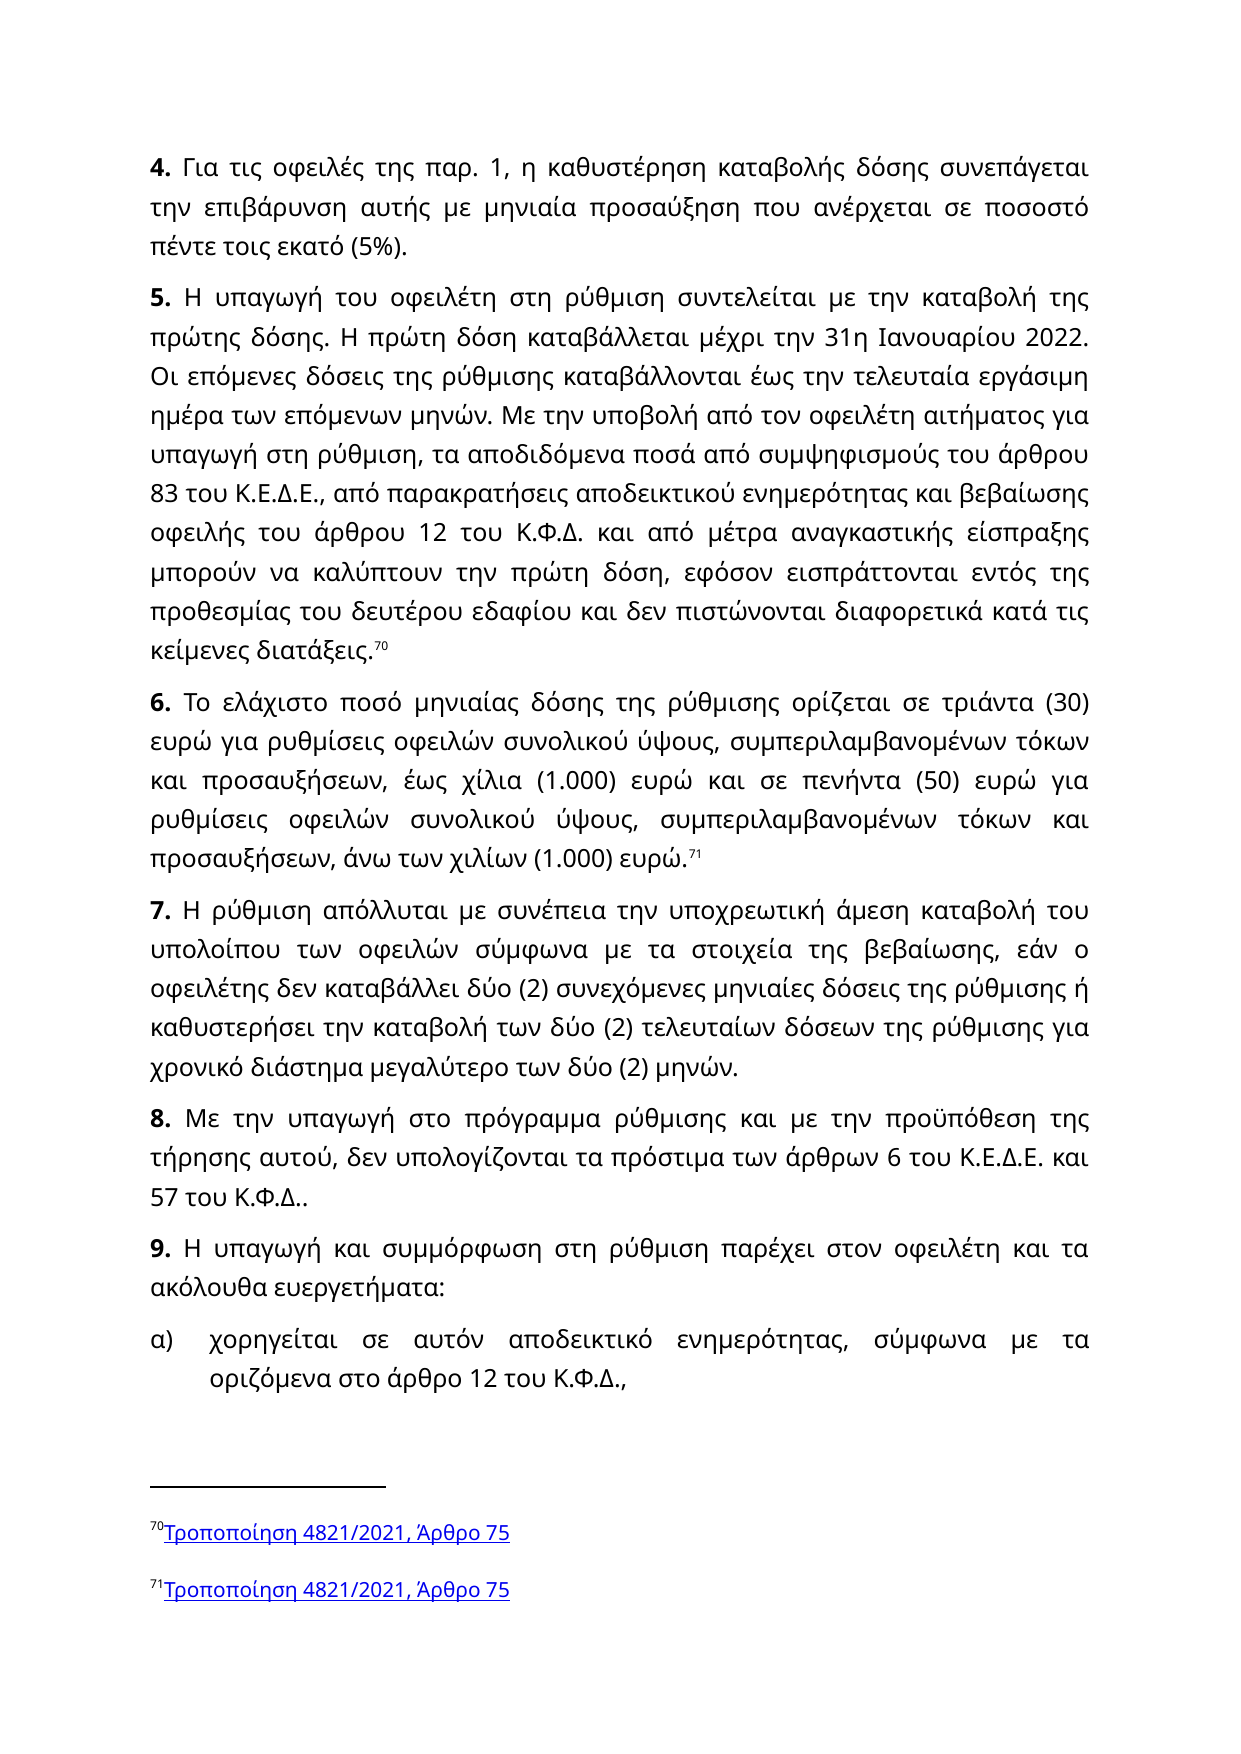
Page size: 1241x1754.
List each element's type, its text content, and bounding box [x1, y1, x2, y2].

text 9. Η υπαγωγή και συμμόρφωση στη ρύθμιση παρέχει στον οφειλέτη και τα ακόλουθα ευεργετήματα: [150, 1231, 1090, 1304]
text 5. Η υπαγωγή του οφειλέτη στη ρύθμιση συντελείται με την καταβολή της πρώτης δόσης. Η πρώτη δόση καταβάλλεται μέχρι την 31η Ιανουαρίου 2022. Οι επόμενες δόσεις της ρύθμισης καταβάλλονται έως την τελευταία εργάσιμη ημέρα των επόμενων μηνών. Με την υποβολή από τον οφειλέτη αιτήματος για υπαγωγή στη ρύθμιση, τα αποδιδόμενα ποσά από συμψηφισμούς του άρθρου 83 του Κ.Ε.Δ.Ε., από παρακρατήσεις αποδεικτικού ενημερότητας και βεβαίωσης οφειλής του άρθρου 12 του Κ.Φ.Δ. και από μέτρα αναγκαστικής είσπραξης μπορούν να καλύπτουν την πρώτη δόση, εφόσον εισπράττονται εντός της προθεσμίας του δευτέρου εδαφίου και δεν πιστώνονται διαφορετικά κατά τις κείμενες διατάξεις. [150, 280, 1090, 667]
text 8. Με την υπαγωγή στο πρόγραμμα ρύθμισης και με την προϋπόθεση της τήρησης αυτού, δεν υπολογίζονται τα πρόστιμα των άρθρων 6 του Κ.Ε.Δ.Ε. και 57 του Κ.Φ.Δ.. [150, 1101, 1090, 1213]
text Τροποποίηση 4821/2021, Άρθρο 75 [150, 1518, 1090, 1546]
text Τροποποίηση 4821/2021, Άρθρο 75 [150, 1576, 1090, 1604]
text 4. Για τις οφειλές της παρ. 1, η καθυστέρηση καταβολής δόσης συνεπάγεται την επιβάρυνση αυτής με μηνιαία προσαύξηση που ανέρχεται σε ποσοστό πέντε τοις εκατό (5%). [150, 150, 1090, 262]
text 6. Το ελάχιστο ποσό μηνιαίας δόσης της ρύθμισης ορίζεται σε τριάντα (30) ευρώ για ρυθμίσεις οφειλών συνολικού ύψους, συμπεριλαμβανομένων τόκων και προσαυξήσεων, έως χίλια (1.000) ευρώ και σε πενήντα (50) ευρώ για ρυθμίσεις οφειλών συνολικού ύψους, συμπεριλαμβανομένων τόκων και προσαυξήσεων, άνω των χιλίων (1.000) ευρώ. [150, 684, 1090, 875]
text 7. Η ρύθμιση απόλλυται με συνέπεια την υποχρεωτική άμεση καταβολή του υπολοίπου των οφειλών σύμφωνα με τα στοιχεία της βεβαίωσης, εάν ο οφειλέτης δεν καταβάλλει δύο (2) συνεχόμενες μηνιαίες δόσεις της ρύθμισης ή καθυστερήσει την καταβολή των δύο (2) τελευταίων δόσεων της ρύθμισης για χρονικό διάστημα μεγαλύτερο των δύο (2) μηνών. [150, 892, 1090, 1083]
list α) χορηγείται σε αυτόν αποδεικτικό ενημερότητας, σύμφωνα με τα οριζόμενα στο άρθρο 12 του Κ.Φ.Δ., [150, 1322, 1090, 1395]
